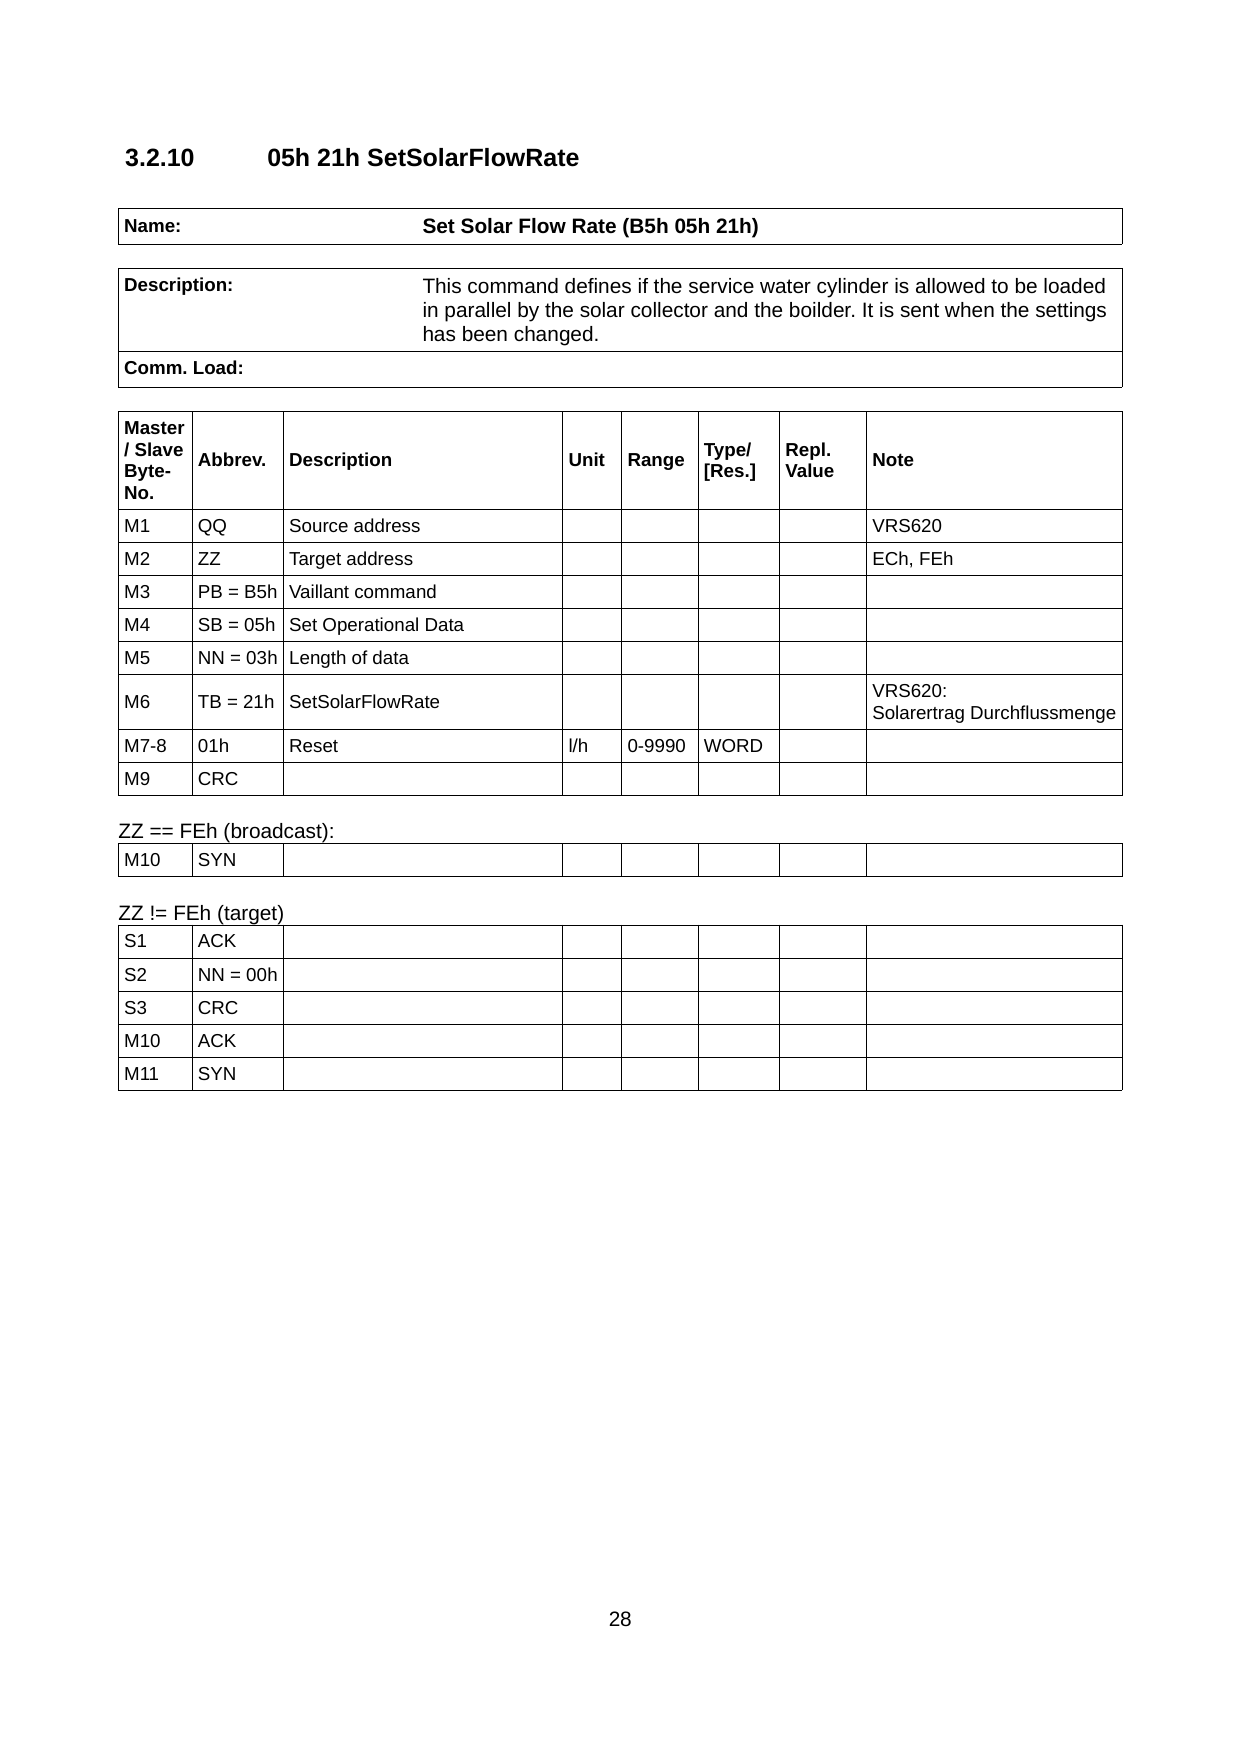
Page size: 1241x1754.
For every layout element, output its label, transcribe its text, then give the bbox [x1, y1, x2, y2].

table_cell [622, 1025, 698, 1057]
table_cell [563, 543, 621, 575]
table_cell [699, 576, 779, 608]
table_cell [780, 543, 866, 575]
table_cell [284, 1025, 562, 1057]
table_header Note [867, 412, 1122, 509]
table_cell M2 [119, 543, 192, 575]
table_cell [622, 763, 698, 795]
table_cell S3 [119, 992, 192, 1024]
table_cell [284, 763, 562, 795]
table_cell M4 [119, 609, 192, 641]
table_cell [699, 1025, 779, 1057]
table_cell Comm. Load: [119, 352, 416, 387]
table_cell [867, 1025, 1122, 1057]
table_cell NN = 03h [193, 642, 283, 674]
table_cell [284, 1058, 562, 1090]
table_header SYN [193, 844, 283, 876]
table_header [780, 844, 866, 876]
table_cell [563, 959, 621, 991]
table_cell [780, 675, 866, 729]
table_cell [622, 1058, 698, 1090]
table_header [563, 844, 621, 876]
table_cell [563, 675, 621, 729]
table_cell VRS620 [867, 510, 1122, 542]
table_cell M6 [119, 675, 192, 729]
table_cell CRC [193, 763, 283, 795]
table_cell M1 [119, 510, 192, 542]
table_cell VRS620: Solarertrag Durchflussmenge [867, 675, 1122, 729]
table_header [699, 844, 779, 876]
table_cell M5 [119, 642, 192, 674]
table_cell 0-9990 [622, 730, 698, 762]
table_cell [699, 642, 779, 674]
table_cell QQ [193, 510, 283, 542]
table_cell [416, 352, 1122, 387]
table_cell [284, 992, 562, 1024]
table_cell [563, 992, 621, 1024]
table_cell [699, 763, 779, 795]
table_cell [622, 576, 698, 608]
table_header Name: [119, 209, 416, 244]
table_header [622, 844, 698, 876]
table_header Range [622, 412, 698, 509]
table_header [622, 926, 698, 958]
table_cell [867, 763, 1122, 795]
table_header Unit [563, 412, 621, 509]
table_header Description [284, 412, 562, 509]
table_cell [780, 510, 866, 542]
table_cell [622, 510, 698, 542]
table_cell Reset [284, 730, 562, 762]
table_header M10 [119, 844, 192, 876]
table_cell 01h [193, 730, 283, 762]
table_header [563, 926, 621, 958]
table_cell [622, 642, 698, 674]
table_cell M3 [119, 576, 192, 608]
table_cell [699, 609, 779, 641]
table_cell Set Operational Data [284, 609, 562, 641]
table_cell [867, 576, 1122, 608]
table_cell CRC [193, 992, 283, 1024]
text ZZ != FEh (target) [118, 901, 1122, 924]
table_cell [780, 959, 866, 991]
table_cell [563, 576, 621, 608]
table_cell [699, 992, 779, 1024]
table_cell ACK [193, 1025, 283, 1057]
table_header This command defines if the service water cylinder is allowed to be loaded in parallel by the solar collector and the boilder. It is sent when the settings has been changed. [416, 269, 1122, 351]
table_cell SetSolarFlowRate [284, 675, 562, 729]
table_cell [867, 642, 1122, 674]
table_header [284, 926, 562, 958]
table_cell [867, 1058, 1122, 1090]
table_cell SYN [193, 1058, 283, 1090]
table_cell [780, 576, 866, 608]
table_cell [780, 730, 866, 762]
table_cell [699, 675, 779, 729]
table_cell ECh, FEh [867, 543, 1122, 575]
table_cell [622, 992, 698, 1024]
table_cell [563, 763, 621, 795]
table_cell [622, 959, 698, 991]
table_header S1 [119, 926, 192, 958]
table_cell [563, 609, 621, 641]
table_cell [563, 1025, 621, 1057]
table_cell [867, 959, 1122, 991]
table_cell [780, 1025, 866, 1057]
table_cell [699, 959, 779, 991]
table_cell [563, 642, 621, 674]
table_cell [867, 609, 1122, 641]
table_cell NN = 00h [193, 959, 283, 991]
table_header [699, 926, 779, 958]
table_cell SB = 05h [193, 609, 283, 641]
table_cell S2 [119, 959, 192, 991]
table_header Repl. Value [780, 412, 866, 509]
table_cell Vaillant command [284, 576, 562, 608]
table_cell [699, 543, 779, 575]
table_cell TB = 21h [193, 675, 283, 729]
table_cell [699, 510, 779, 542]
table_cell ZZ [193, 543, 283, 575]
table_cell [622, 675, 698, 729]
table_cell [780, 992, 866, 1024]
table_header Description: [119, 269, 416, 351]
table_cell [780, 642, 866, 674]
table_cell [563, 510, 621, 542]
table_cell [284, 959, 562, 991]
table_cell M9 [119, 763, 192, 795]
table_cell M7-8 [119, 730, 192, 762]
subtitle 05h 21h SetSolarFlowRate [118, 143, 1122, 172]
table_cell Source address [284, 510, 562, 542]
table_header [867, 844, 1122, 876]
table_cell PB = B5h [193, 576, 283, 608]
table_cell [780, 609, 866, 641]
table_cell Target address [284, 543, 562, 575]
table_header [780, 926, 866, 958]
table_cell [867, 992, 1122, 1024]
table_cell [780, 1058, 866, 1090]
text ZZ == FEh (broadcast): [118, 819, 1122, 843]
table_cell M11 [119, 1058, 192, 1090]
table_header ACK [193, 926, 283, 958]
table_header Master/ Slave Byte-No. [119, 412, 192, 509]
table_header Type/ [Res.] [699, 412, 779, 509]
table_cell M10 [119, 1025, 192, 1057]
table_cell [699, 1058, 779, 1090]
table_cell [780, 763, 866, 795]
table_header [284, 844, 562, 876]
table_cell [563, 1058, 621, 1090]
table_cell WORD [699, 730, 779, 762]
table_cell [867, 730, 1122, 762]
table_header Set Solar Flow Rate (B5h 05h 21h) [416, 209, 1122, 244]
table_cell Length of data [284, 642, 562, 674]
table_cell [622, 543, 698, 575]
table_header Abbrev. [193, 412, 283, 509]
table_header [867, 926, 1122, 958]
table_cell [622, 609, 698, 641]
table_cell l/h [563, 730, 621, 762]
